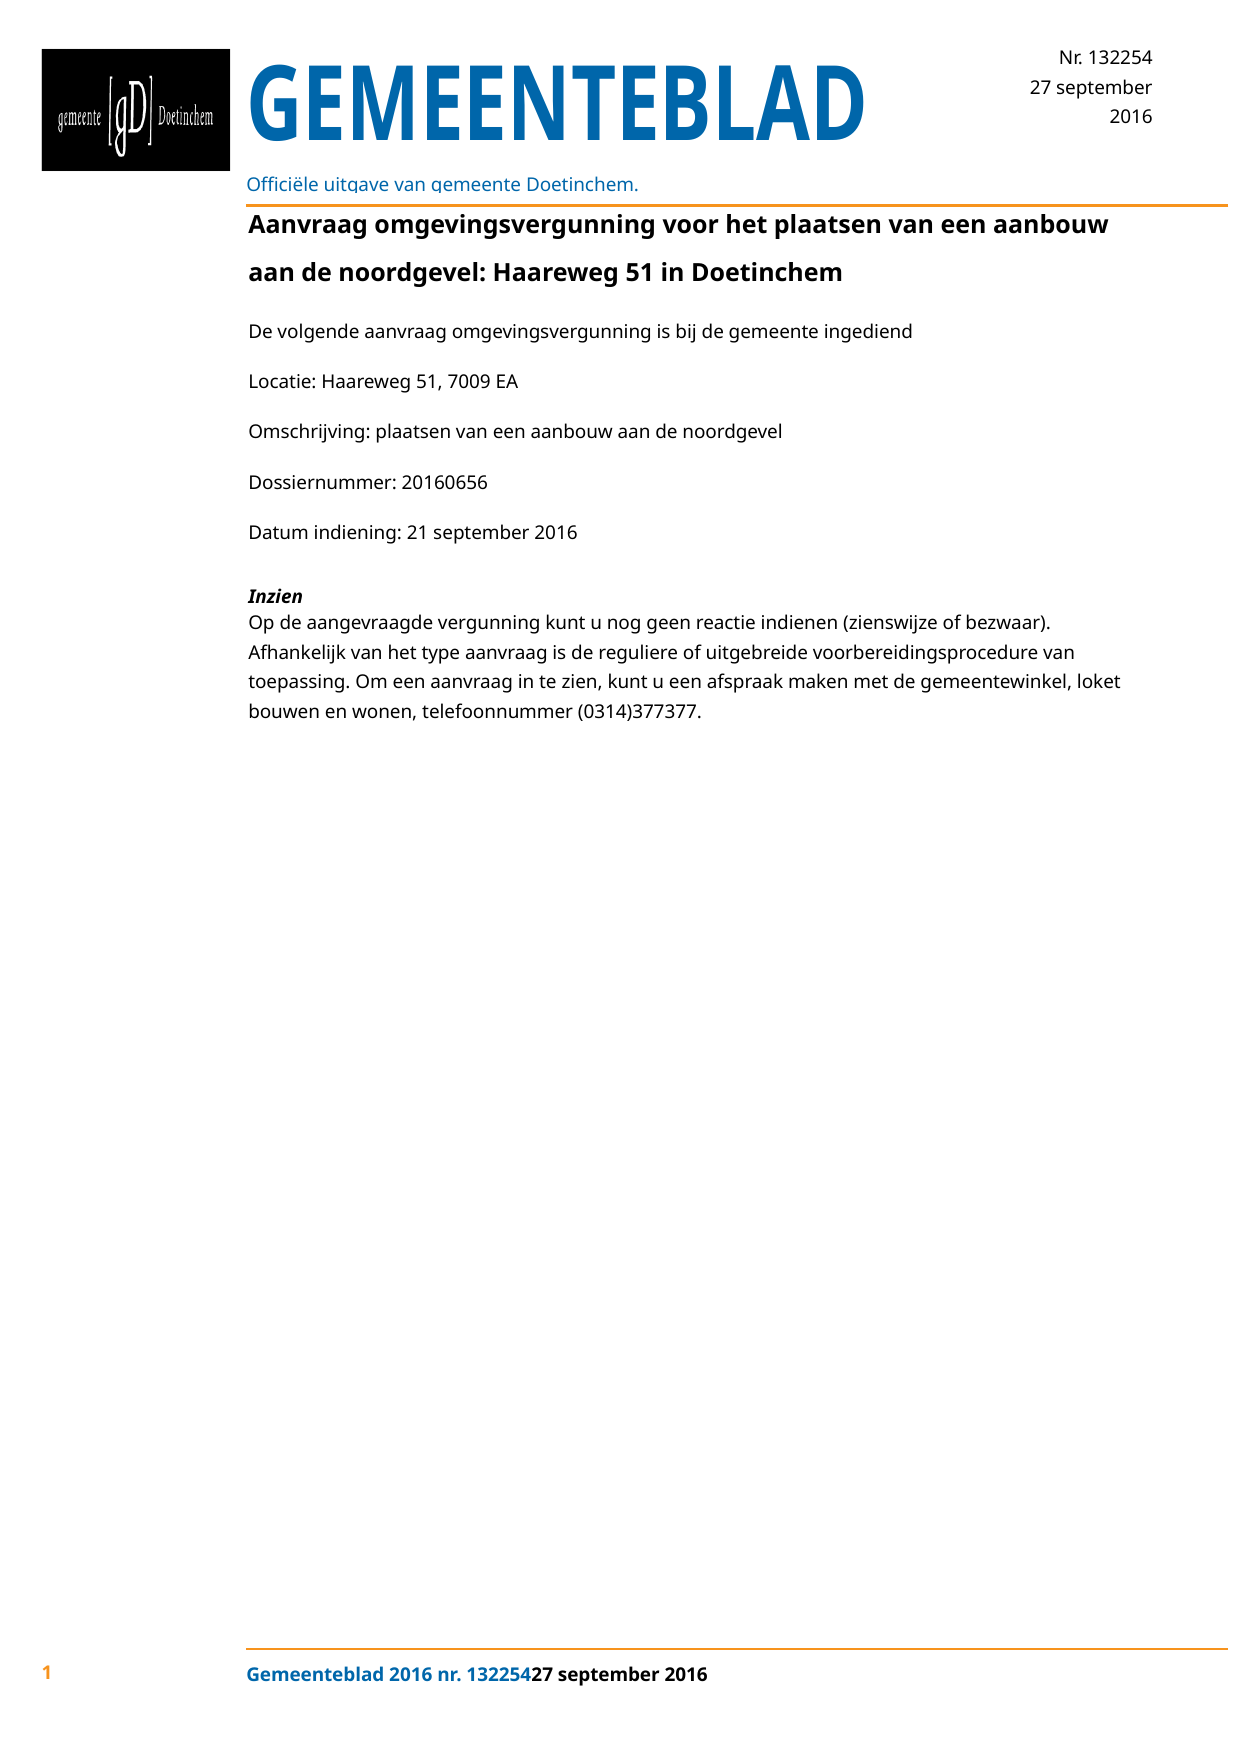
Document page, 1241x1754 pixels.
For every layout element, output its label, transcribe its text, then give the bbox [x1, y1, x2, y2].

text Datum indiening: 21 september 2016 [248, 519, 1152, 545]
text Locatie: Haareweg 51, 7009 EA [248, 368, 1152, 394]
text Aanvraag omgevingsvergunning voor het plaatsen van een aanbouw aan de noordgevel: Haareweg 51 in Doetinchem [248, 207, 1152, 288]
text Dossiernummer: 20160656 [248, 469, 1152, 495]
text Op de aangevraagde vergunning kunt u nog geen reactie indienen (zienswijze of bezwaar). Afhankelijk van het type aanvraag is de reguliere of uitgebreide voorbereidingsprocedure van toepassing. Om een aanvraag in te zien, kunt u een afspraak maken met de gemeentewinkel, loket bouwen en wonen, telefoonnummer (0314)377377. [248, 609, 1152, 724]
text Inzien [248, 583, 1152, 609]
picture [41, 47, 231, 172]
text Omschrijving: plaatsen van een aanbouw aan de noordgevel [248, 419, 1152, 444]
text De volgende aanvraag omgevingsvergunning is bij de gemeente ingediend [248, 318, 1152, 344]
